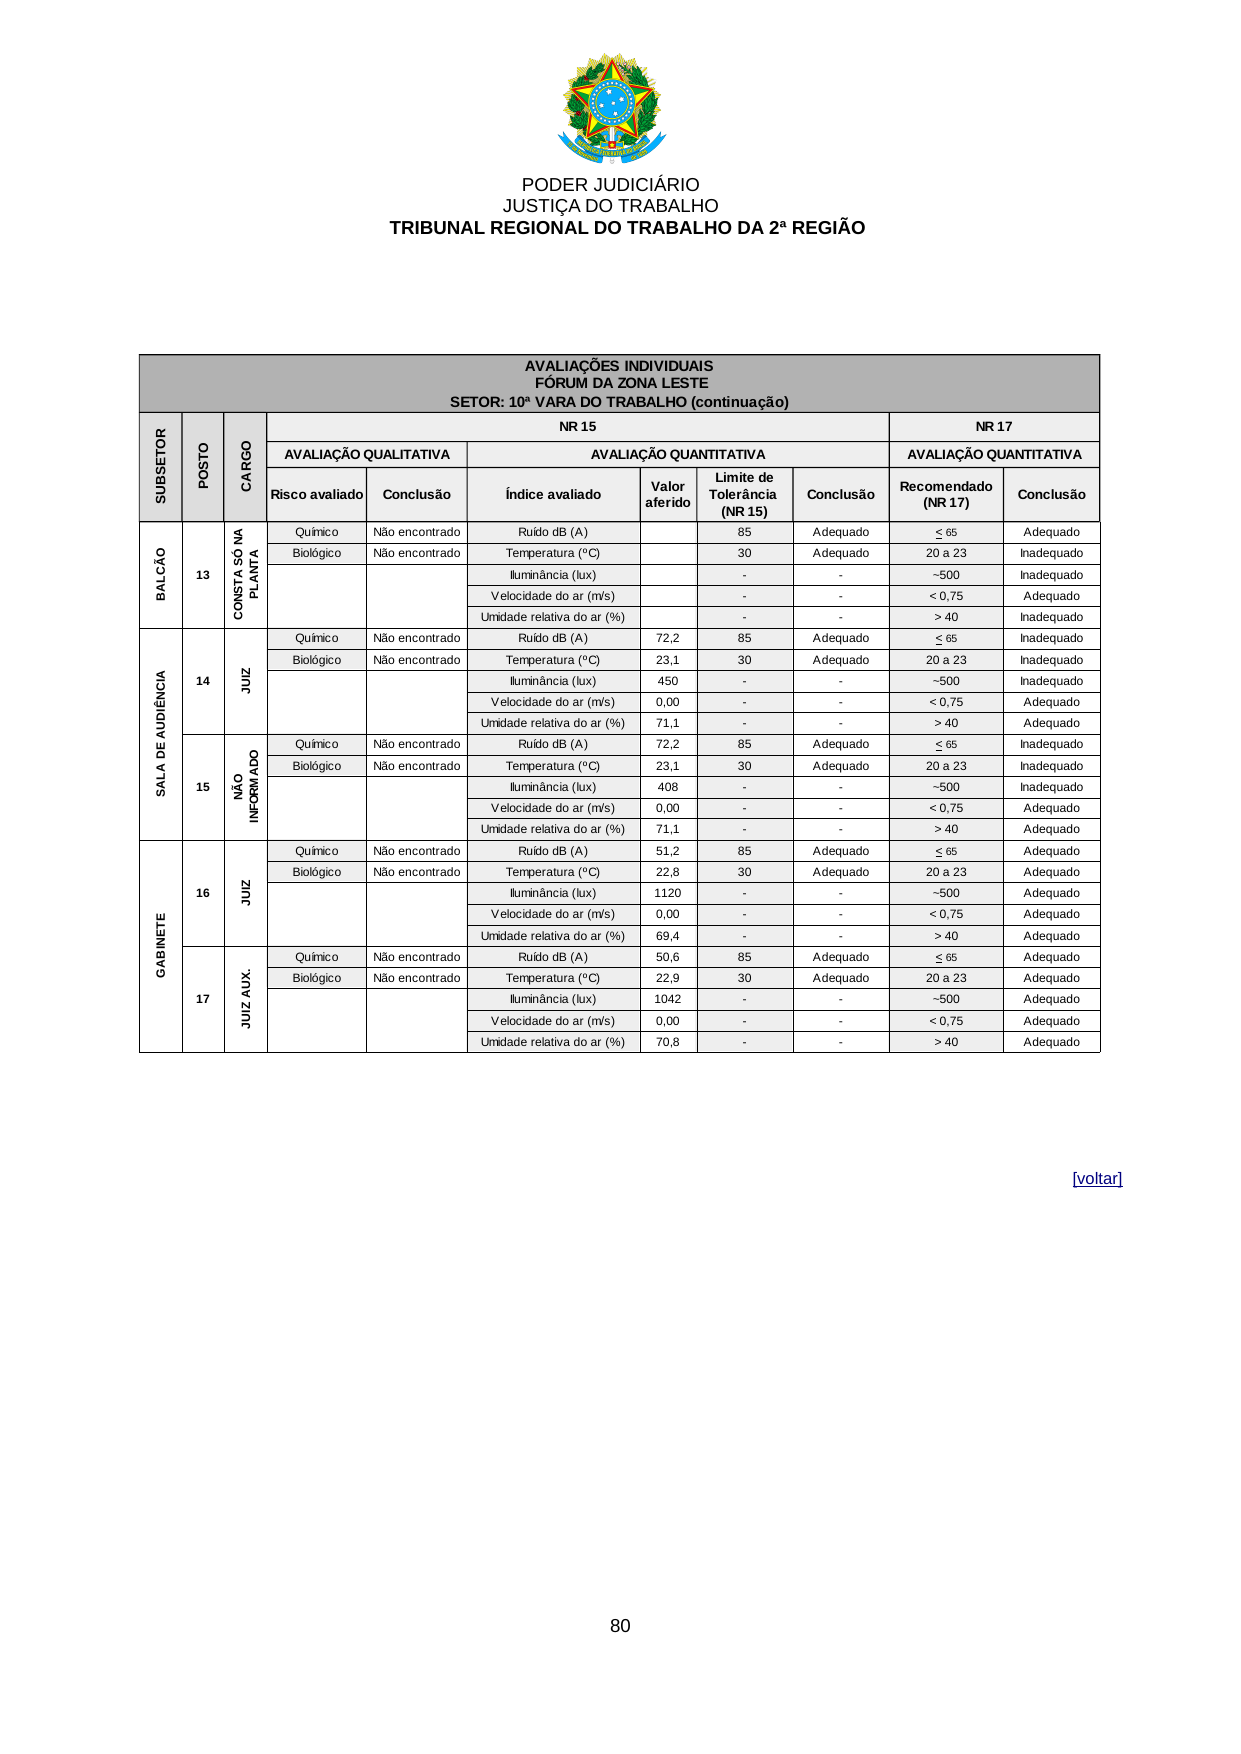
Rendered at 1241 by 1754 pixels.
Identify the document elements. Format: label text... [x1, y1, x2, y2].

text [voltar] [118, 1169, 1122, 1188]
